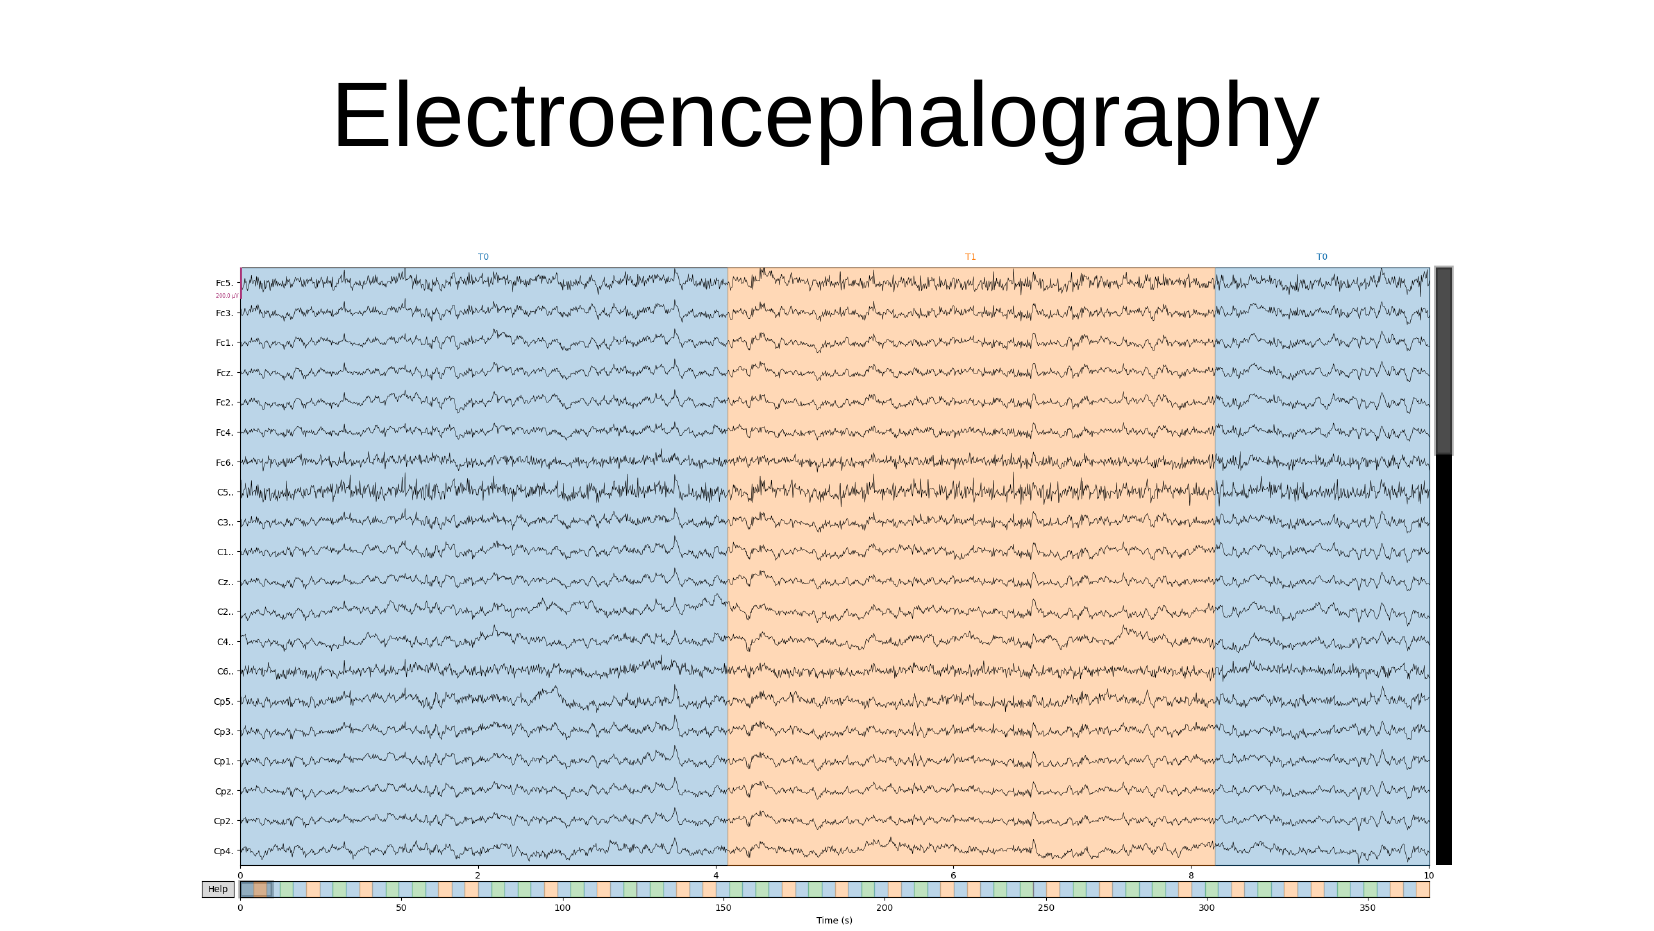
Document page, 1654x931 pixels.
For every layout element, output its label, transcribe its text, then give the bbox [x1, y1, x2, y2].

picture [195, 246, 1458, 931]
title Electroencephalography [82, 37, 1571, 193]
